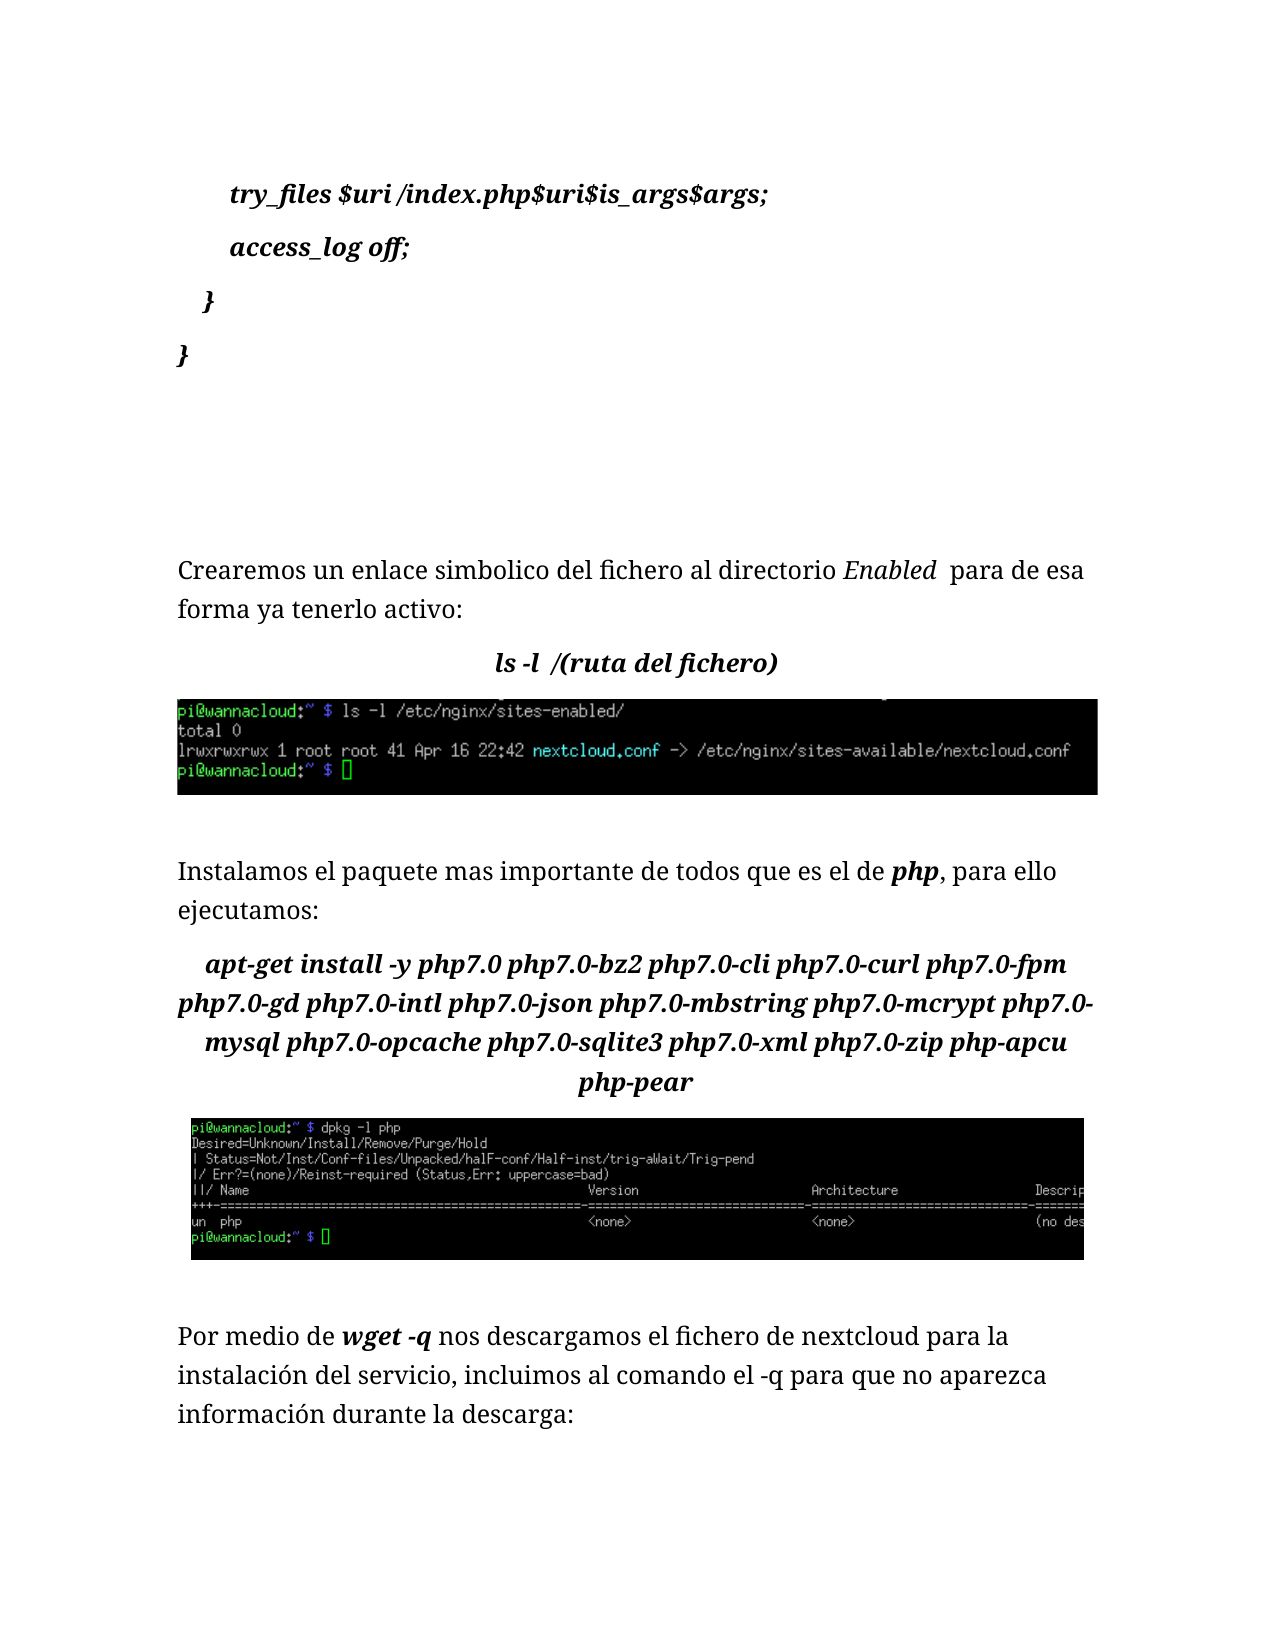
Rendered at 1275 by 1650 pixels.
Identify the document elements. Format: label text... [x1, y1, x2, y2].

text Por medio de wget -q nos descargamos el fichero de nextcloud para la instalación del servicio, incluimos al comando el -q para que no aparezca información durante la descarga: [177, 1318, 1098, 1431]
text } [177, 284, 1098, 318]
text ls -l /(ruta del fichero) [177, 646, 1098, 679]
text try_files $uri /index.php$uri$is_args$args; [177, 176, 1098, 210]
text apt-get install -y php7.0 php7.0-bz2 php7.0-cli php7.0-curl php7.0-fpm php7.0-gd php7.0-intl php7.0-json php7.0-mbstring php7.0-mcrypt php7.0-mysql php7.0-opcache php7.0-sqlite3 php7.0-xml php7.0-zip php-apcu php-pear [177, 947, 1098, 1098]
text Instalamos el paquete mas importante de todos que es el de php, para ello ejecutamos: [177, 854, 1098, 927]
text Crearemos un enlace simbolico del fichero al directorio Enabled para de esa forma ya tenerlo activo: [177, 553, 1098, 626]
text access_log off; [177, 230, 1098, 264]
text } [177, 338, 1098, 372]
picture [177, 699, 1098, 795]
